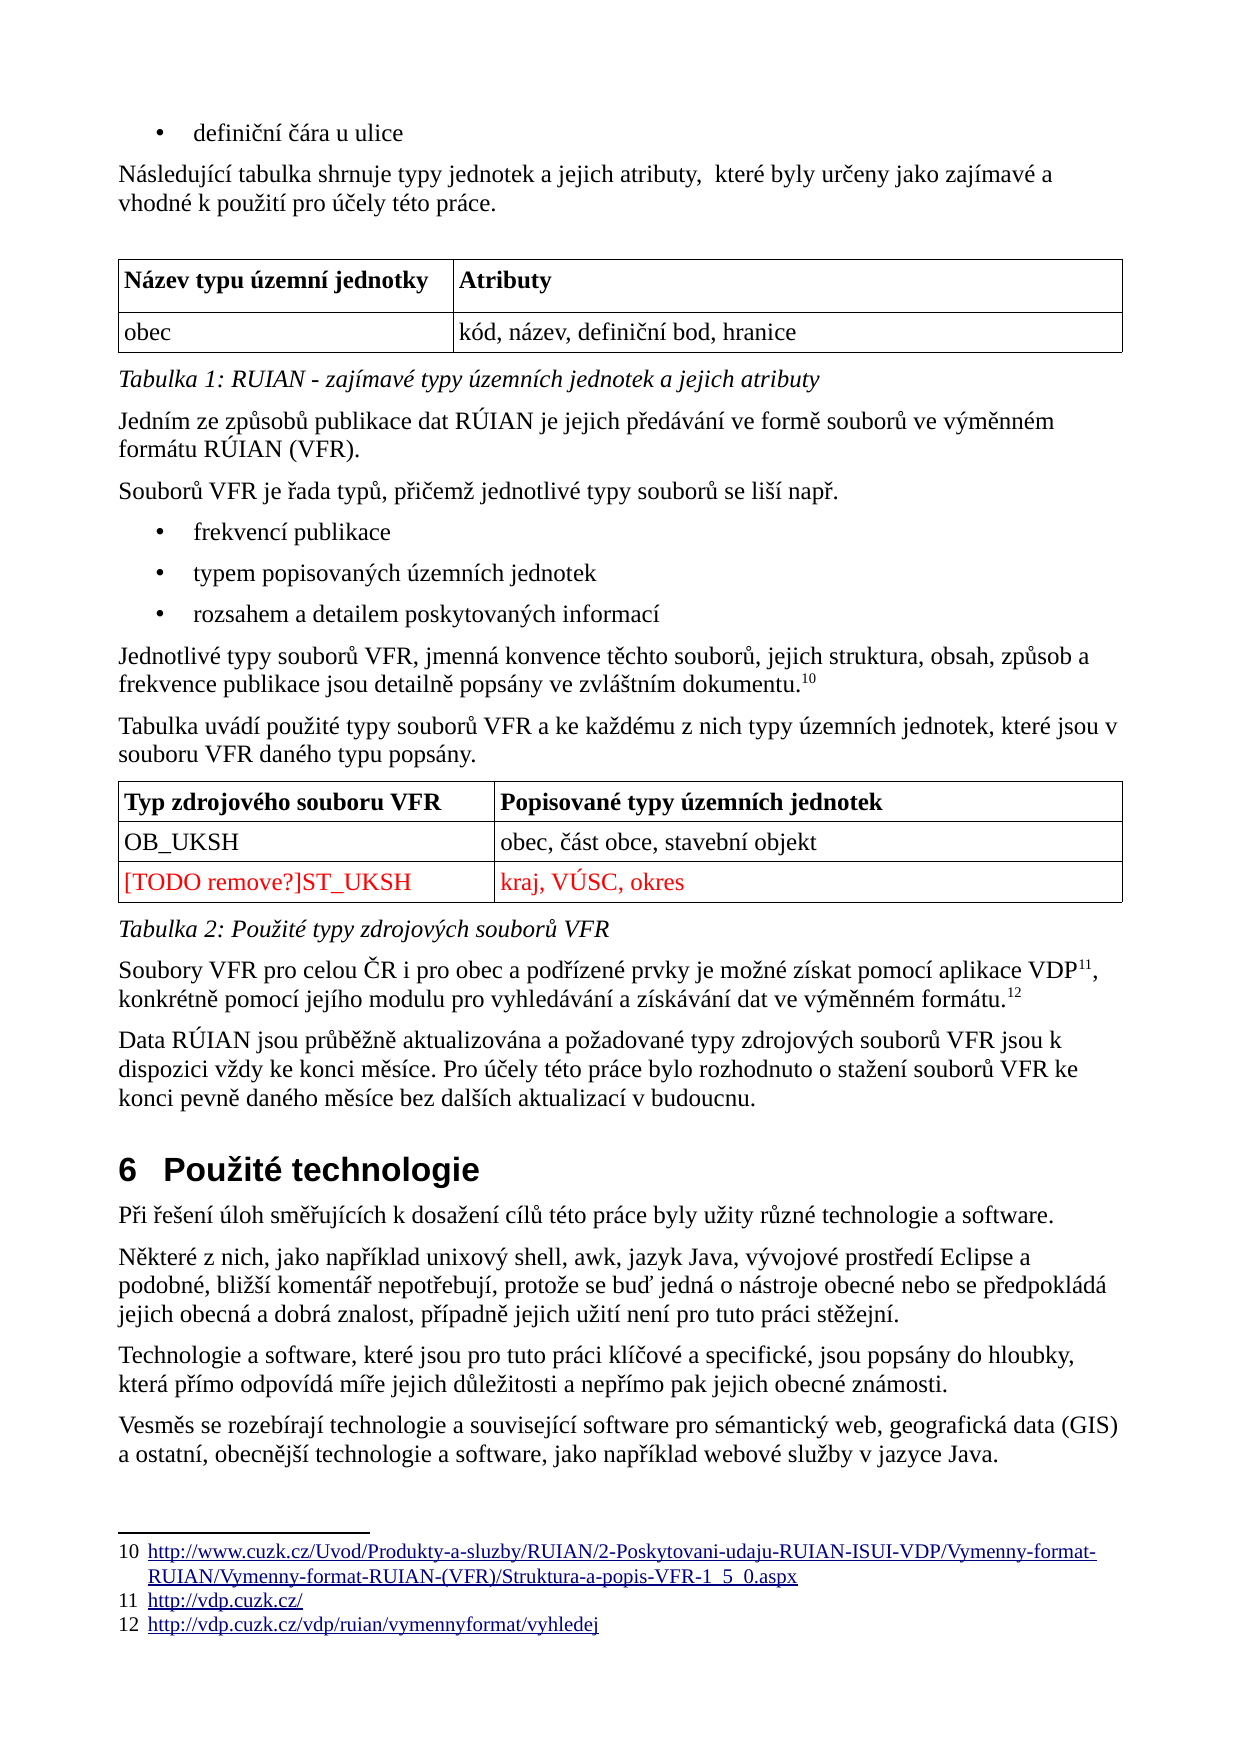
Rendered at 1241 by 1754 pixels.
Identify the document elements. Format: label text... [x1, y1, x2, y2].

text Následující tabulka shrnuje typy jednotek a jejich atributy, které byly určeny jako zajímavé a vhodné k použití pro účely této práce. [118, 159, 1122, 217]
text Souborů VFR je řada typů, přičemž jednotlivé typy souborů se liší např. [118, 476, 1122, 504]
text http://vdp.cuzk.cz/ [118, 1588, 1122, 1612]
text Data RÚIAN jsou průběžně aktualizována a požadované typy zdrojových souborů VFR jsou k dispozici vždy ke konci měsíce. Pro účely této práce bylo rozhodnuto o stažení souborů VFR ke konci pevně daného měsíce bez dalších aktualizací v budoucnu. [118, 1026, 1122, 1112]
text Při řešení úloh směřujících k dosažení cílů této práce byly užity různé technologie a software. [118, 1201, 1122, 1229]
text Tabulka 1: RUIAN - zajímavé typy územních jednotek a jejich atributy [118, 364, 1122, 393]
table_cell [495, 822, 1122, 861]
list definiční čára u ulice [156, 118, 1122, 147]
table_cell [495, 862, 1122, 902]
table_header [119, 260, 453, 312]
text Vesměs se rozebírají technologie a související software pro sémantický web, geografická data (GIS) a ostatní, obecnější technologie a software, jako například webové služby v jazyce Java. [118, 1411, 1122, 1468]
table_cell [119, 313, 453, 352]
text Tabulka uvádí použité typy souborů VFR a ke každému z nich typy územních jednotek, které jsou v souboru VFR daného typu popsány. [118, 711, 1122, 768]
text Tabulka 2: Použité typy zdrojových souborů VFR [118, 914, 1122, 943]
table_header [454, 260, 1122, 312]
subtitle Použité technologie [118, 1149, 1122, 1188]
table_header [119, 782, 494, 821]
table_cell [454, 313, 1122, 352]
text http://vdp.cuzk.cz/vdp/ruian/vymennyformat/vyhledej [118, 1612, 1122, 1636]
text Jedním ze způsobů publikace dat RÚIAN je jejich předávání ve formě souborů ve výměnném formátu RÚIAN (VFR). [118, 406, 1122, 463]
list rozsahem a detailem poskytovaných informací [156, 599, 1122, 628]
list frekvencí publikace [156, 517, 1122, 546]
table_cell [119, 862, 494, 902]
text Některé z nich, jako například unixový shell, awk, jazyk Java, vývojové prostředí Eclipse a podobné, bližší komentář nepotřebují, protože se buď jedná o nástroje obecné nebo se předpokládá jejich obecná a dobrá znalost, případně jejich užití není pro tuto práci stěžejní. [118, 1242, 1122, 1328]
text Technologie a software, které jsou pro tuto práci klíčové a specifické, jsou popsány do hloubky, která přímo odpovídá míře jejich důležitosti a nepřímo pak jejich obecné známosti. [118, 1341, 1122, 1398]
text http://www.cuzk.cz/Uvod/Produkty-a-sluzby/RUIAN/2-Poskytovani-udaju-RUIAN-ISUI-VDP/Vymenny-format-RUIAN/Vymenny-format-RUIAN-(VFR)/Struktura-a-popis-VFR-1_5_0.aspx [118, 1539, 1122, 1588]
text Soubory VFR pro celou ČR i pro obec a podřízené prvky je možné získat pomocí aplikace VDP, konkrétně pomocí jejího modulu pro vyhledávání a získávání dat ve výměnném formátu. [118, 956, 1122, 1013]
table_header [495, 782, 1122, 821]
table_cell [119, 822, 494, 861]
text Jednotlivé typy souborů VFR, jmenná konvence těchto souborů, jejich struktura, obsah, způsob a frekvence publikace jsou detailně popsány ve zvláštním dokumentu. [118, 641, 1122, 698]
list typem popisovaných územních jednotek [156, 558, 1122, 587]
